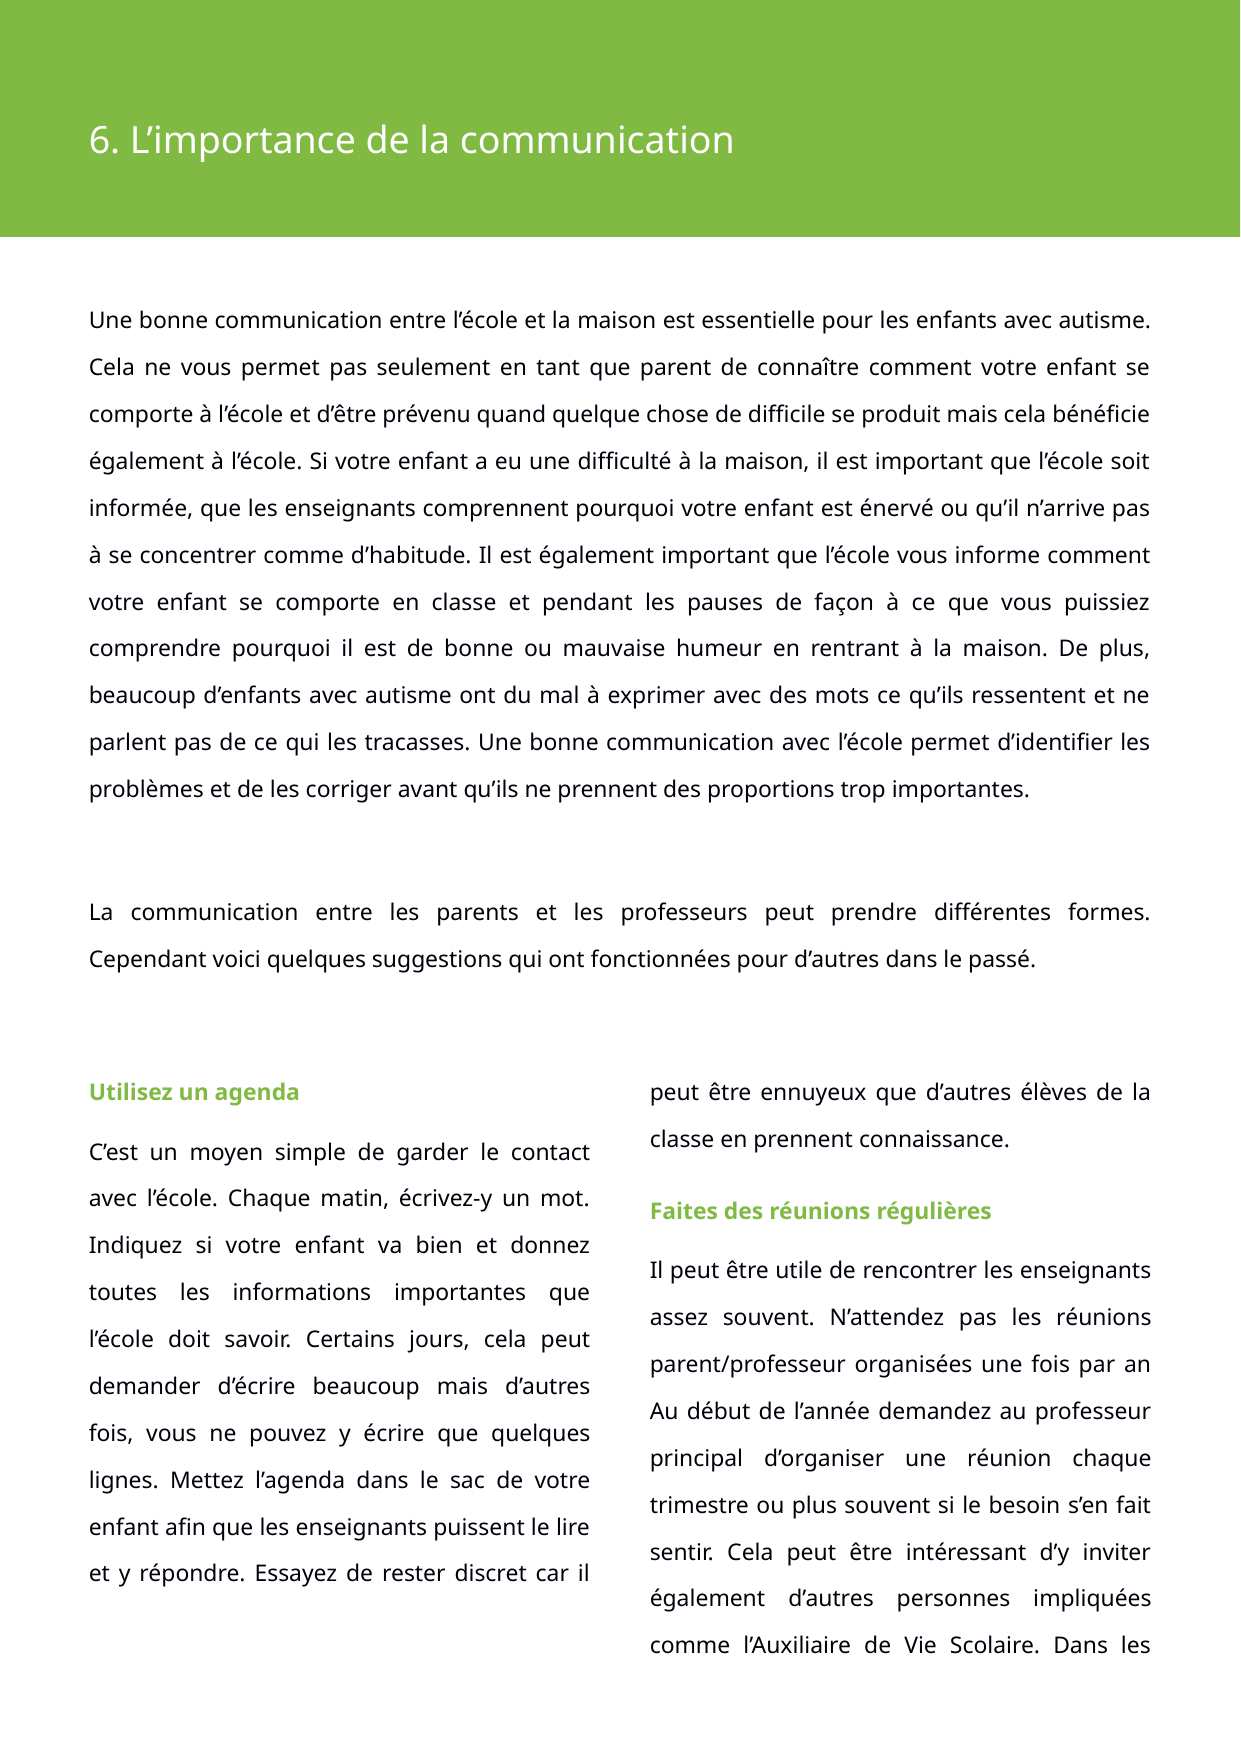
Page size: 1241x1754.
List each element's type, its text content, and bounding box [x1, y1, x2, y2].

subtitle 6. L’importance de la communication [88, 113, 1152, 164]
subtitle Faites des réunions régulières [649, 1195, 1152, 1226]
text peut être ennuyeux que d’autres élèves de la classe en prennent connaissance. [649, 1076, 1152, 1154]
text Une bonne communication entre l’école et la maison est essentielle pour les enfants avec autisme. Cela ne vous permet pas seulement en tant que parent de connaître comment votre enfant se comporte à l’école et d’être prévenu quand quelque chose de difficile se produit mais cela bénéficie également à l’école. Si votre enfant a eu une difficulté à la maison, il est important que l’école soit informée, que les enseignants comprennent pourquoi votre enfant est énervé ou qu’il n’arrive pas à se concentrer comme d’habitude. Il est également important que l’école vous informe comment votre enfant se comporte en classe et pendant les pauses de façon à ce que vous puissiez comprendre pourquoi il est de bonne ou mauvaise humeur en rentrant à la maison. De plus, beaucoup d’enfants avec autisme ont du mal à exprimer avec des mots ce qu’ils ressentent et ne parlent pas de ce qui les tracasses. Une bonne communication avec l’école permet d’identifier les problèmes et de les corriger avant qu’ils ne prennent des proportions trop importantes. [88, 304, 1152, 804]
text C’est un moyen simple de garder le contact avec l’école. Chaque matin, écrivez-y un mot. Indiquez si votre enfant va bien et donnez toutes les informations importantes que l’école doit savoir. Certains jours, cela peut demander d’écrire beaucoup mais d’autres fois, vous ne pouvez y écrire que quelques lignes. Mettez l’agenda dans le sac de votre enfant afin que les enseignants puissent le lire et y répondre. Essayez de rester discret car il [88, 1135, 591, 1588]
text Il peut être utile de rencontrer les enseignants assez souvent. N’attendez pas les réunions parent/professeur organisées une fois par an Au début de l’année demandez au professeur principal d’organiser une réunion chaque trimestre ou plus souvent si le besoin s’en fait sentir. Cela peut être intéressant d’y inviter également d’autres personnes impliquées comme l’Auxiliaire de Vie Scolaire. Dans les [649, 1254, 1152, 1660]
subtitle Utilisez un agenda [88, 1076, 591, 1107]
text La communication entre les parents et les professeurs peut prendre différentes formes. Cependant voici quelques suggestions qui ont fonctionnées pour d’autres dans le passé. [88, 896, 1152, 974]
